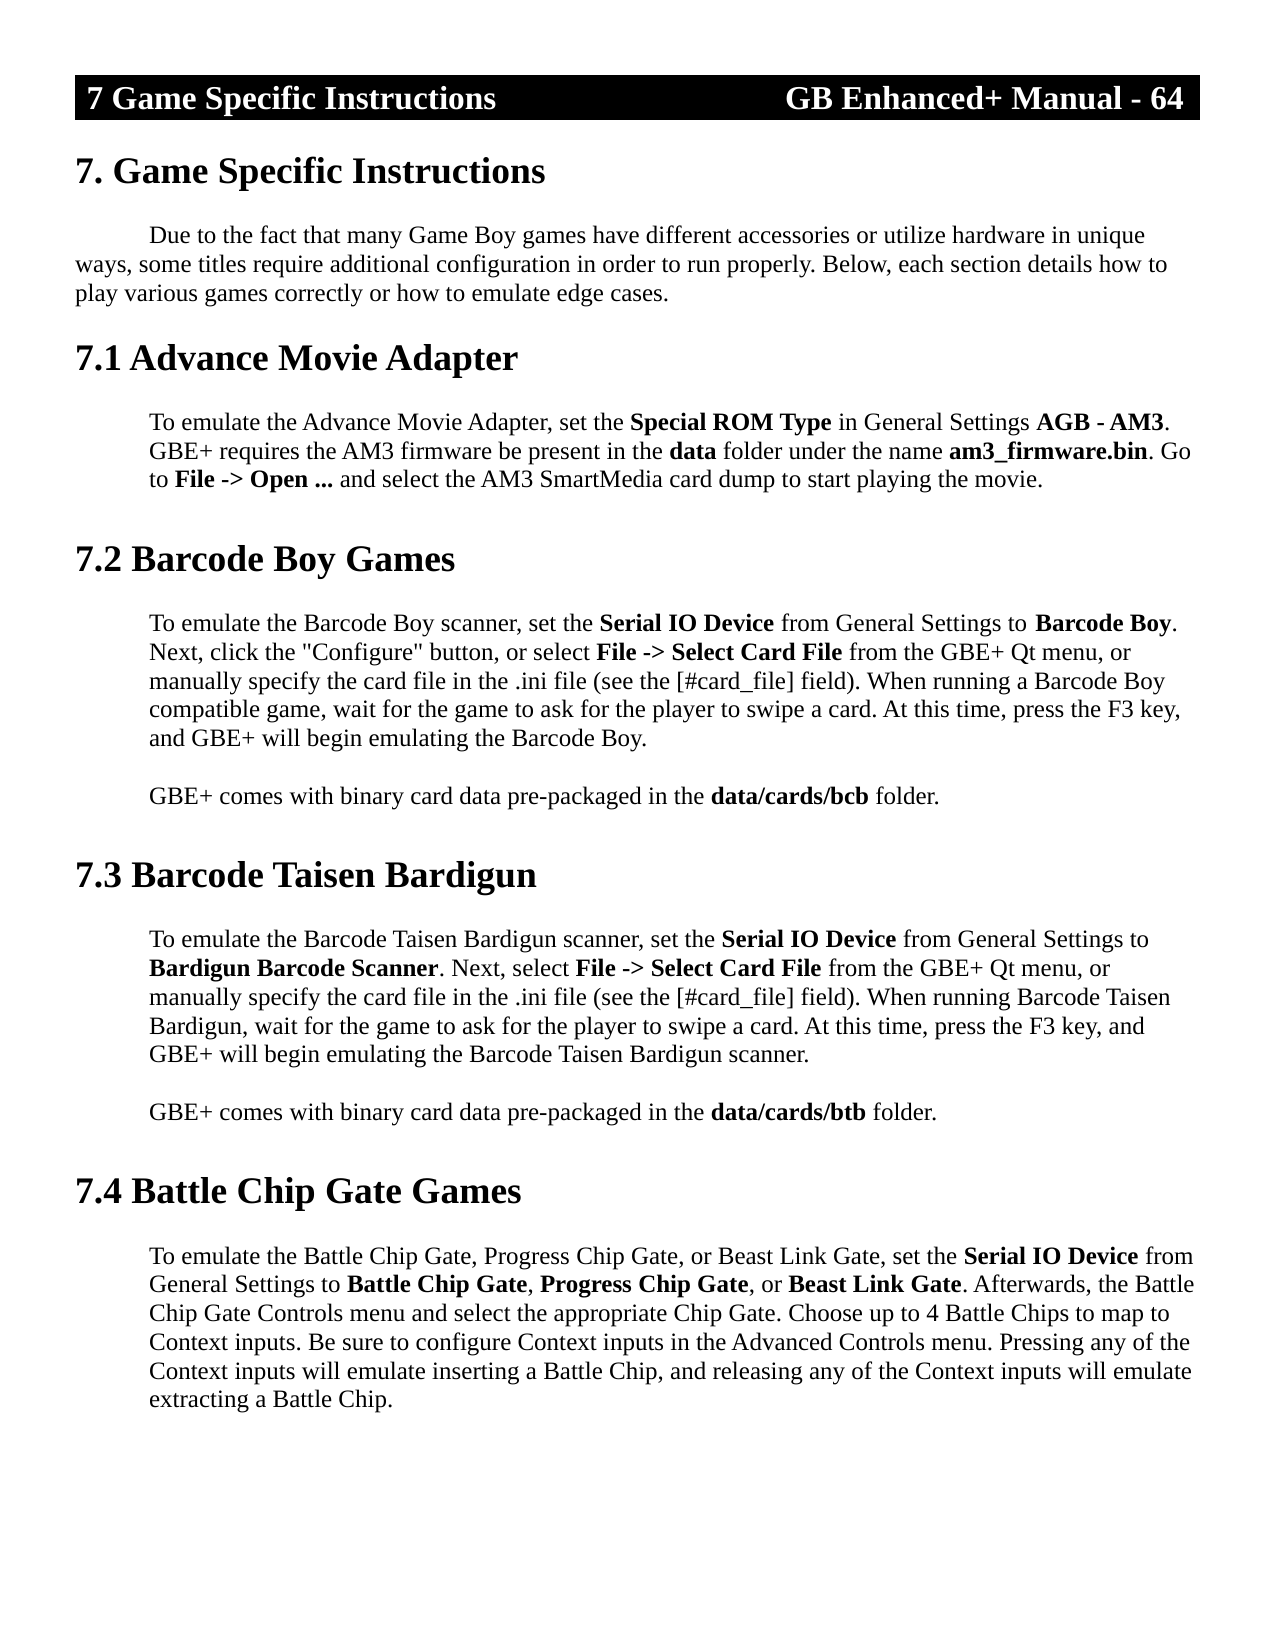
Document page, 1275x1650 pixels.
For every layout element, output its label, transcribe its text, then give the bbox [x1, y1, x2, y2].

text GBE+ comes with binary card data pre-packaged in the data/cards/bcb folder. [75, 781, 1200, 809]
text To emulate the Battle Chip Gate, Progress Chip Gate, or Beast Link Gate, set the Serial IO Device from General Settings to Battle Chip Gate, Progress Chip Gate, or Beast Link Gate. Afterwards, the Battle Chip Gate Controls menu and select the appropriate Chip Gate. Choose up to 4 Battle Chips to map to Context inputs. Be sure to configure Context inputs in the Advanced Controls menu. Pressing any of the Context inputs will emulate inserting a Battle Chip, and releasing any of the Context inputs will emulate extracting a Battle Chip. [75, 1241, 1200, 1413]
text 7. Game Specific Instructions [75, 148, 1200, 191]
text 7.4 Battle Chip Gate Games [75, 1169, 1200, 1212]
text To emulate the Advance Movie Adapter, set the Special ROM Type in General Settings AGB - AM3. GBE+ requires the AM3 firmware be present in the data folder under the name am3_firmware.bin. Go to File -> Open ... and select the AM3 SmartMedia card dump to start playing the movie. [75, 407, 1200, 493]
text 7.2 Barcode Boy Games [75, 536, 1200, 579]
text 7.1 Advance Movie Adapter [75, 335, 1200, 378]
text 7.3 Barcode Taisen Bardigun [75, 853, 1200, 896]
text Due to the fact that many Game Boy games have different accessories or utilize hardware in unique ways, some titles require additional configuration in order to run properly. Below, each section details how to play various games correctly or how to emulate edge cases. [75, 220, 1200, 306]
text To emulate the Barcode Taisen Bardigun scanner, set the Serial IO Device from General Settings to Bardigun Barcode Scanner. Next, select File -> Select Card File from the GBE+ Qt menu, or manually specify the card file in the .ini file (see the [#card_file] field). When running Barcode Taisen Bardigun, wait for the game to ask for the player to swipe a card. At this time, press the F3 key, and GBE+ will begin emulating the Barcode Taisen Bardigun scanner. [75, 924, 1200, 1068]
text To emulate the Barcode Boy scanner, set the Serial IO Device from General Settings to Barcode Boy. Next, click the "Configure" button, or select File -> Select Card File from the GBE+ Qt menu, or manually specify the card file in the .ini file (see the [#card_file] field). When running a Barcode Boy compatible game, wait for the game to ask for the player to swipe a card. At this time, press the F3 key, and GBE+ will begin emulating the Barcode Boy. [75, 608, 1200, 752]
text GBE+ comes with binary card data pre-packaged in the data/cards/btb folder. [75, 1097, 1200, 1126]
text 7 Game Specific Instructions GB Enhanced+ Manual - 64 [75, 75, 1200, 119]
